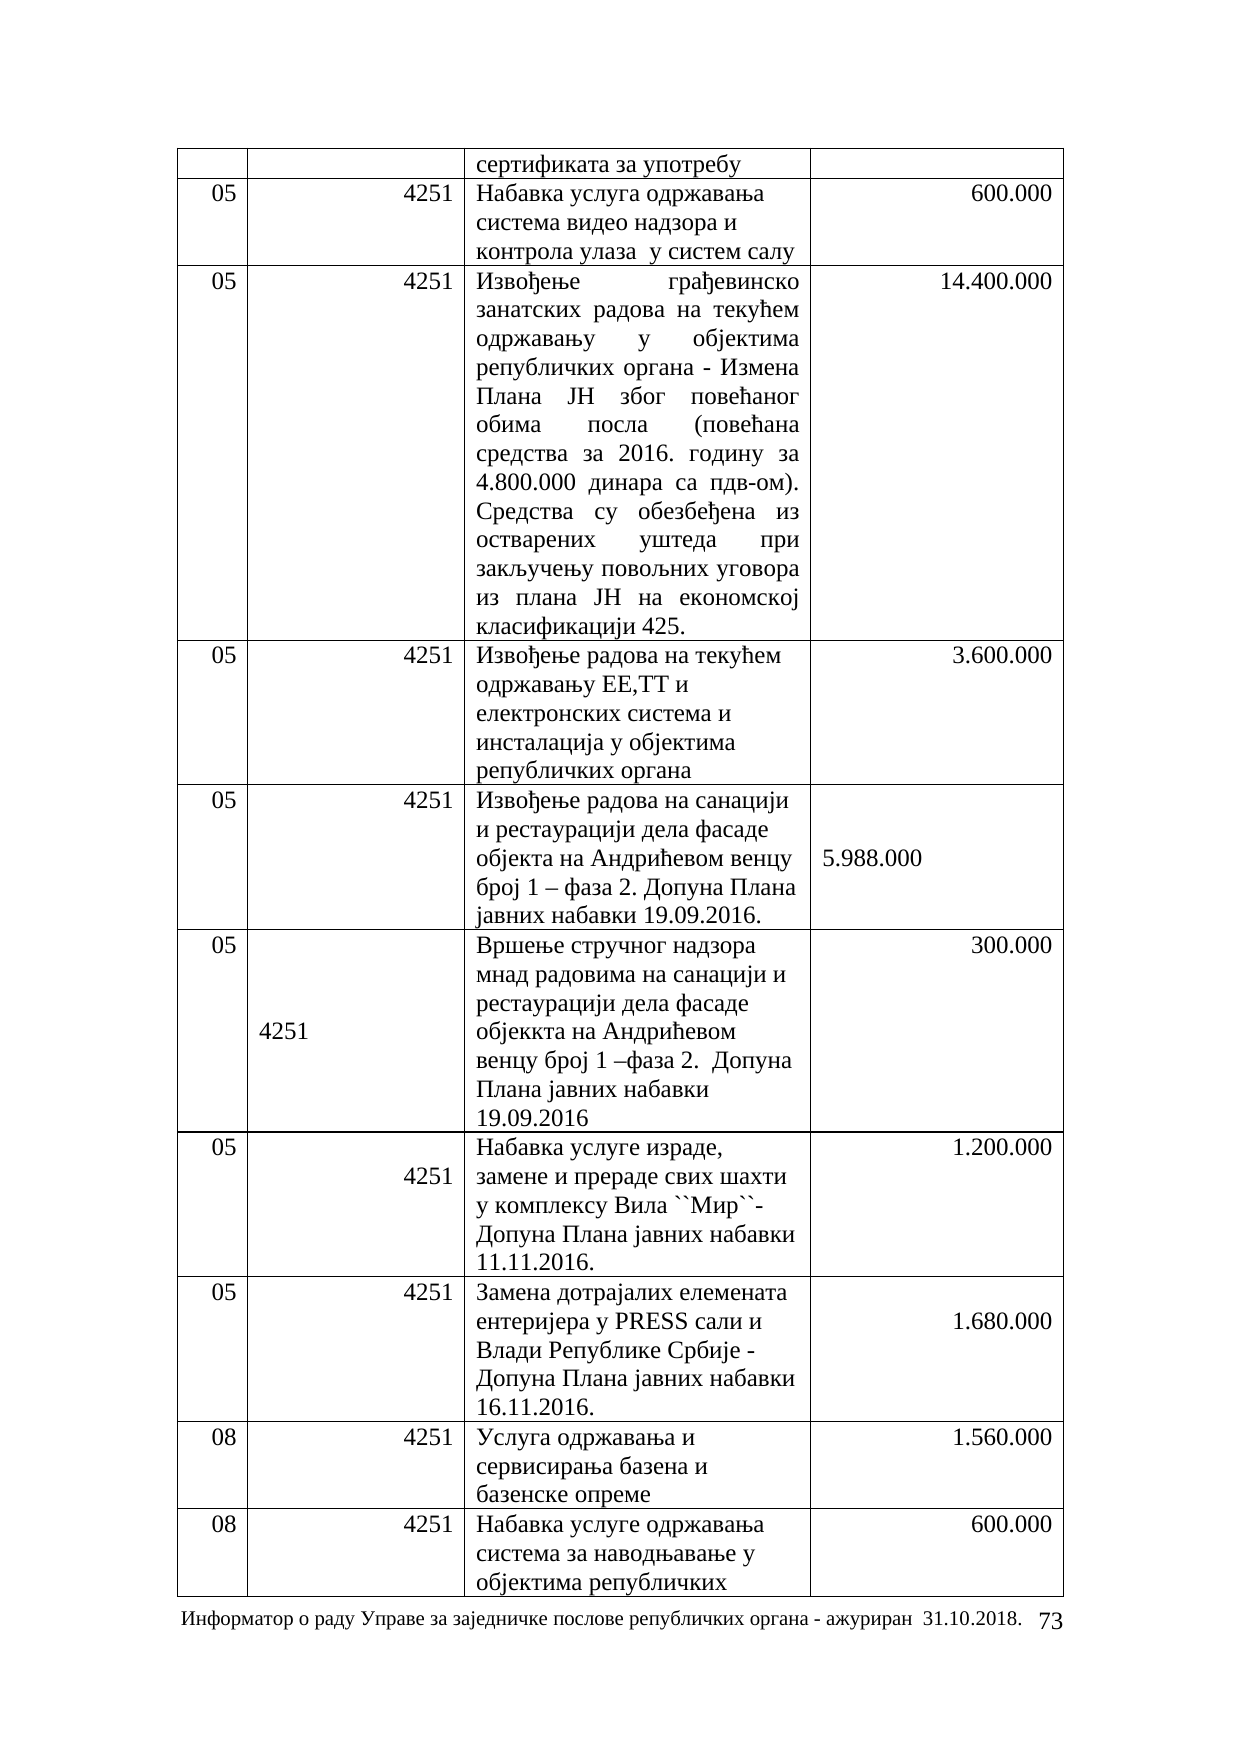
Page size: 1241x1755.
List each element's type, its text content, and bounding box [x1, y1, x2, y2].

table_cell 05 [178, 930, 247, 1131]
table_cell 4251 [248, 930, 464, 1131]
table_cell Набавка услуга одржавања система видео надзора и контрола улаза у систем салу [465, 179, 810, 265]
table_cell 4251 [248, 179, 464, 265]
table_cell Замена дотрајалих елемената ентеријера у PRESS сали и Влади Републике Србије - Допуна Плана јавних набавки 16.11.2016. [465, 1277, 810, 1421]
table_cell 1.200.000 [811, 1133, 1063, 1276]
table_cell 05 [178, 1277, 247, 1421]
table_cell 4251 [248, 785, 464, 929]
table_cell 05 [178, 179, 247, 265]
table_cell Вршење стручног надзора мнад радовима на санацији и рестаурацији дела фасаде објеккта на Андрићевом венцу број 1 –фаза 2. Допуна Плана јавних набавки 19.09.2016 [465, 930, 810, 1131]
table_cell 5.988.000 [811, 785, 1063, 929]
table_cell сертификата за употребу [465, 149, 810, 177]
table_cell 4251 [248, 1422, 464, 1508]
table_cell [178, 149, 247, 177]
table_cell [248, 149, 464, 177]
table_cell 1.680.000 [811, 1277, 1063, 1421]
table_cell Извођење радова на текућем одржавању ЕЕ,ТТ и електронских система и инсталација у објектима републичких органа [465, 641, 810, 784]
table_cell 1.560.000 [811, 1422, 1063, 1508]
table_cell 05 [178, 641, 247, 784]
table_cell Набавка услуге одржавања система за наводњавање у објектима републичких [465, 1509, 810, 1596]
table_cell 300.000 [811, 930, 1063, 1131]
table_cell 14.400.000 [811, 266, 1063, 639]
table_cell Извођење радова на санацији и рестаурацији дела фасаде објекта на Андрићевом венцу број 1 – фаза 2. Допуна Плана јавних набавки 19.09.2016. [465, 785, 810, 929]
table_cell 600.000 [811, 1509, 1063, 1596]
table_cell Услуга одржавања и сервисирања базена и базенске опреме [465, 1422, 810, 1508]
table_cell 4251 [248, 1509, 464, 1596]
table_cell 05 [178, 266, 247, 639]
table_cell Набавка услуге израде, замене и прераде свих шахти у комплексу Вила ``Мир``- Допуна Плана јавних набавки 11.11.2016. [465, 1133, 810, 1276]
table_cell 600.000 [811, 179, 1063, 265]
table_cell Извођење грађевинско занатских радова на текућем одржавању у објектима републичких органа - Измена Плана ЈН због повећаног обима посла (повећана средства за 2016. годину за 4.800.000 динара са пдв-ом). Средства су обезбеђена из остварених уштеда при закључењу повољних уговора из плана ЈН на економској класификацији 425. [465, 266, 810, 639]
table_cell 4251 [248, 1133, 464, 1276]
table_cell 08 [178, 1422, 247, 1508]
table_cell 05 [178, 785, 247, 929]
table_cell 08 [178, 1509, 247, 1596]
table_cell 3.600.000 [811, 641, 1063, 784]
table_cell [811, 149, 1063, 177]
table_cell 4251 [248, 641, 464, 784]
table_cell 4251 [248, 1277, 464, 1421]
table_cell 05 [178, 1133, 247, 1276]
table_cell 4251 [248, 266, 464, 639]
